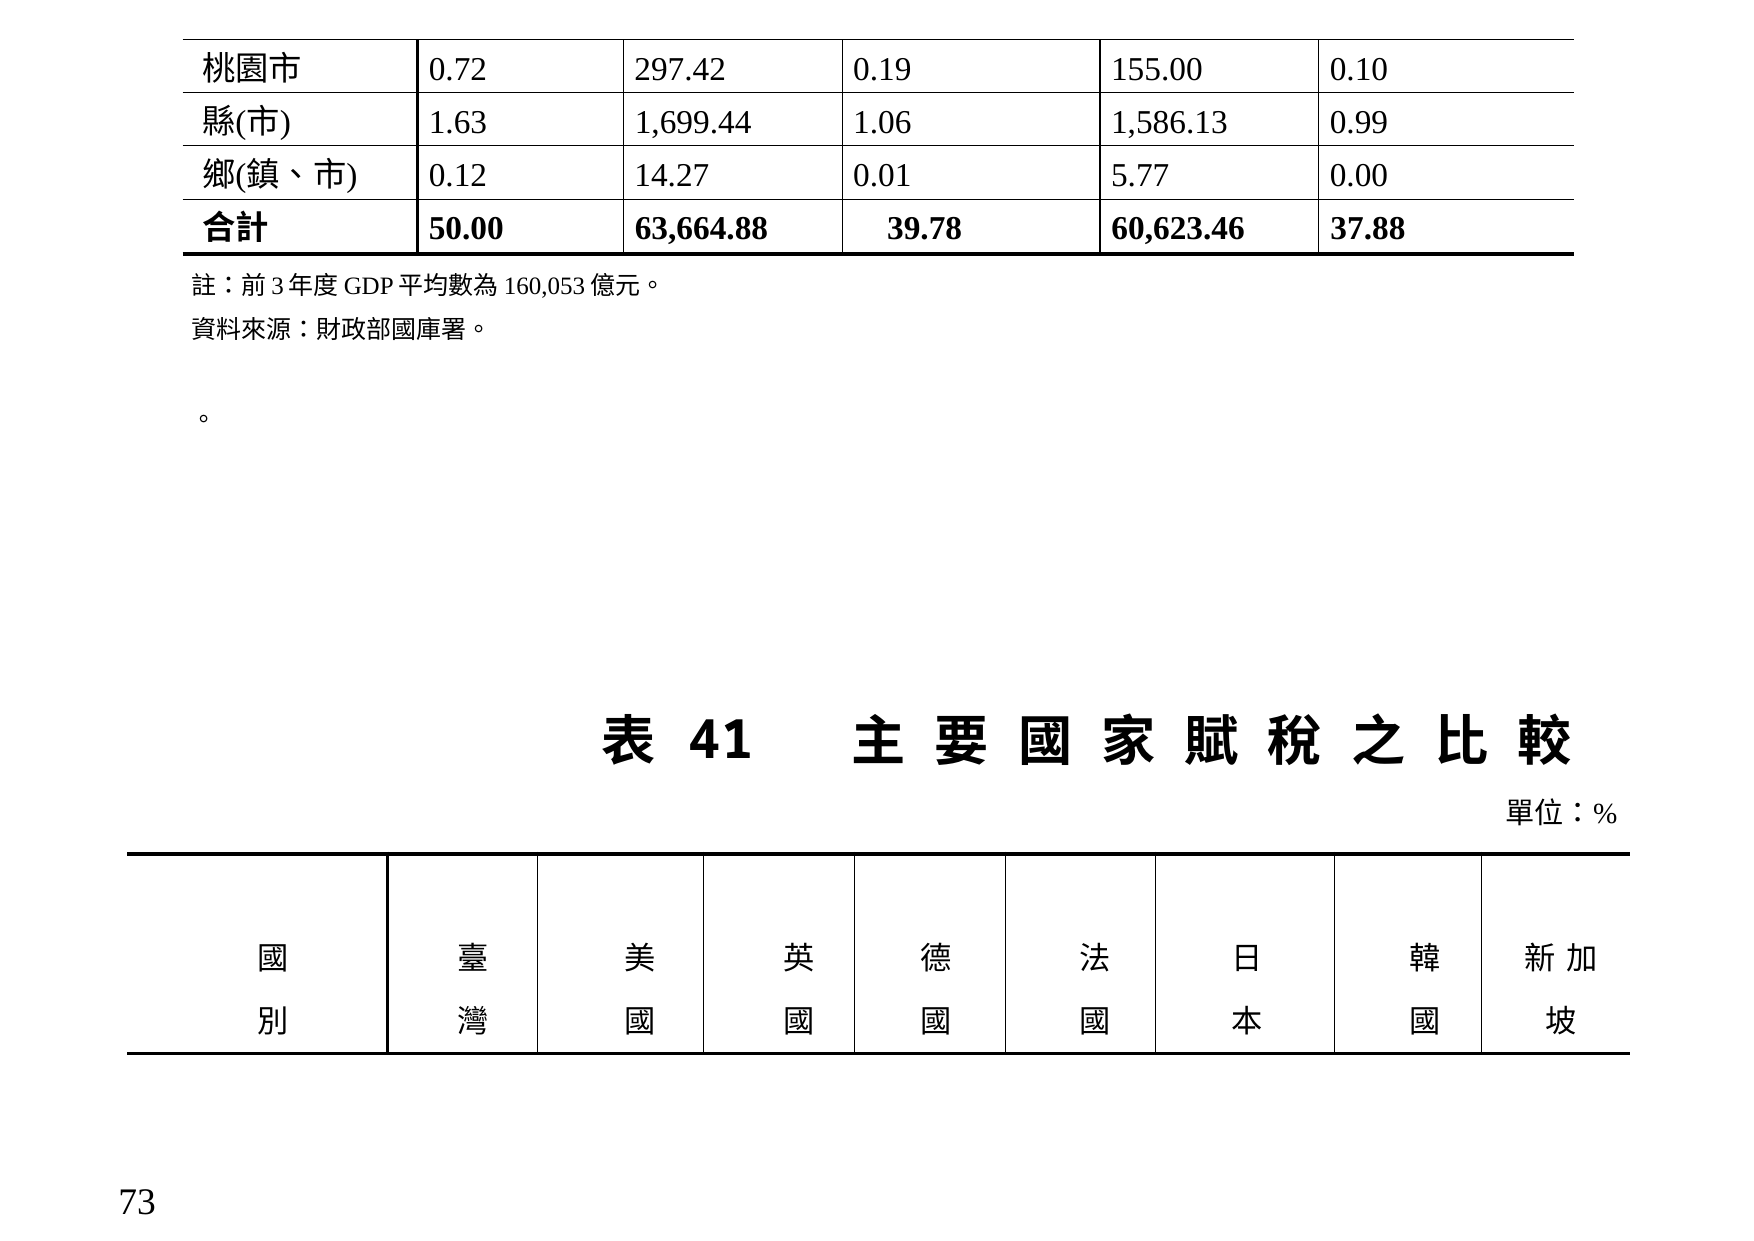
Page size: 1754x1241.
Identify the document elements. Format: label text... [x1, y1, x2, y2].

table_cell 1.63 [419, 93, 623, 145]
table_header 新加坡 [1482, 856, 1629, 1052]
table_cell 0.19 [843, 40, 1099, 92]
table_cell 1.06 [843, 93, 1099, 145]
table_cell 合計 [183, 200, 416, 252]
table_cell 鄉(鎮、市) [183, 146, 416, 198]
table_header 英 國 [704, 856, 854, 1052]
table_cell 0.10 [1319, 40, 1574, 92]
text 。 [191, 401, 1587, 435]
subtitle 表41 主要國家賦稅之比較 [128, 664, 1628, 789]
table_cell 縣(市) [183, 93, 416, 145]
table_cell 39.78 [843, 200, 1099, 252]
table_header 日 本 [1156, 856, 1334, 1052]
table_cell 1,699.44 [624, 93, 842, 145]
table_cell 50.00 [419, 200, 623, 252]
table_header 韓 國 [1335, 856, 1481, 1052]
table_header 臺 灣 [389, 856, 537, 1052]
table_header 美 國 [538, 856, 703, 1052]
table_header 法 國 [1006, 856, 1155, 1052]
table_cell 桃園市 [183, 40, 416, 92]
table_cell 1,586.13 [1101, 93, 1318, 145]
table_cell 37.88 [1319, 200, 1574, 252]
table_cell 5.77 [1101, 146, 1318, 198]
table_header 國 別 [127, 856, 386, 1052]
table_cell 14.27 [624, 146, 842, 198]
text 單位：% [128, 789, 1617, 831]
table_cell 297.42 [624, 40, 842, 92]
table_cell 0.01 [843, 146, 1099, 198]
table_cell 155.00 [1101, 40, 1318, 92]
table_cell 0.72 [419, 40, 623, 92]
text 註：前3年度GDP平均數為160,053億元。 [191, 268, 1587, 301]
table_header 德 國 [855, 856, 1005, 1052]
table_cell 63,664.88 [624, 200, 842, 252]
table_cell 0.12 [419, 146, 623, 198]
text 資料來源：財政部國庫署。 [191, 312, 1587, 346]
table_cell 0.99 [1319, 93, 1574, 145]
table_cell 0.00 [1319, 146, 1574, 198]
table_cell 60,623.46 [1101, 200, 1318, 252]
